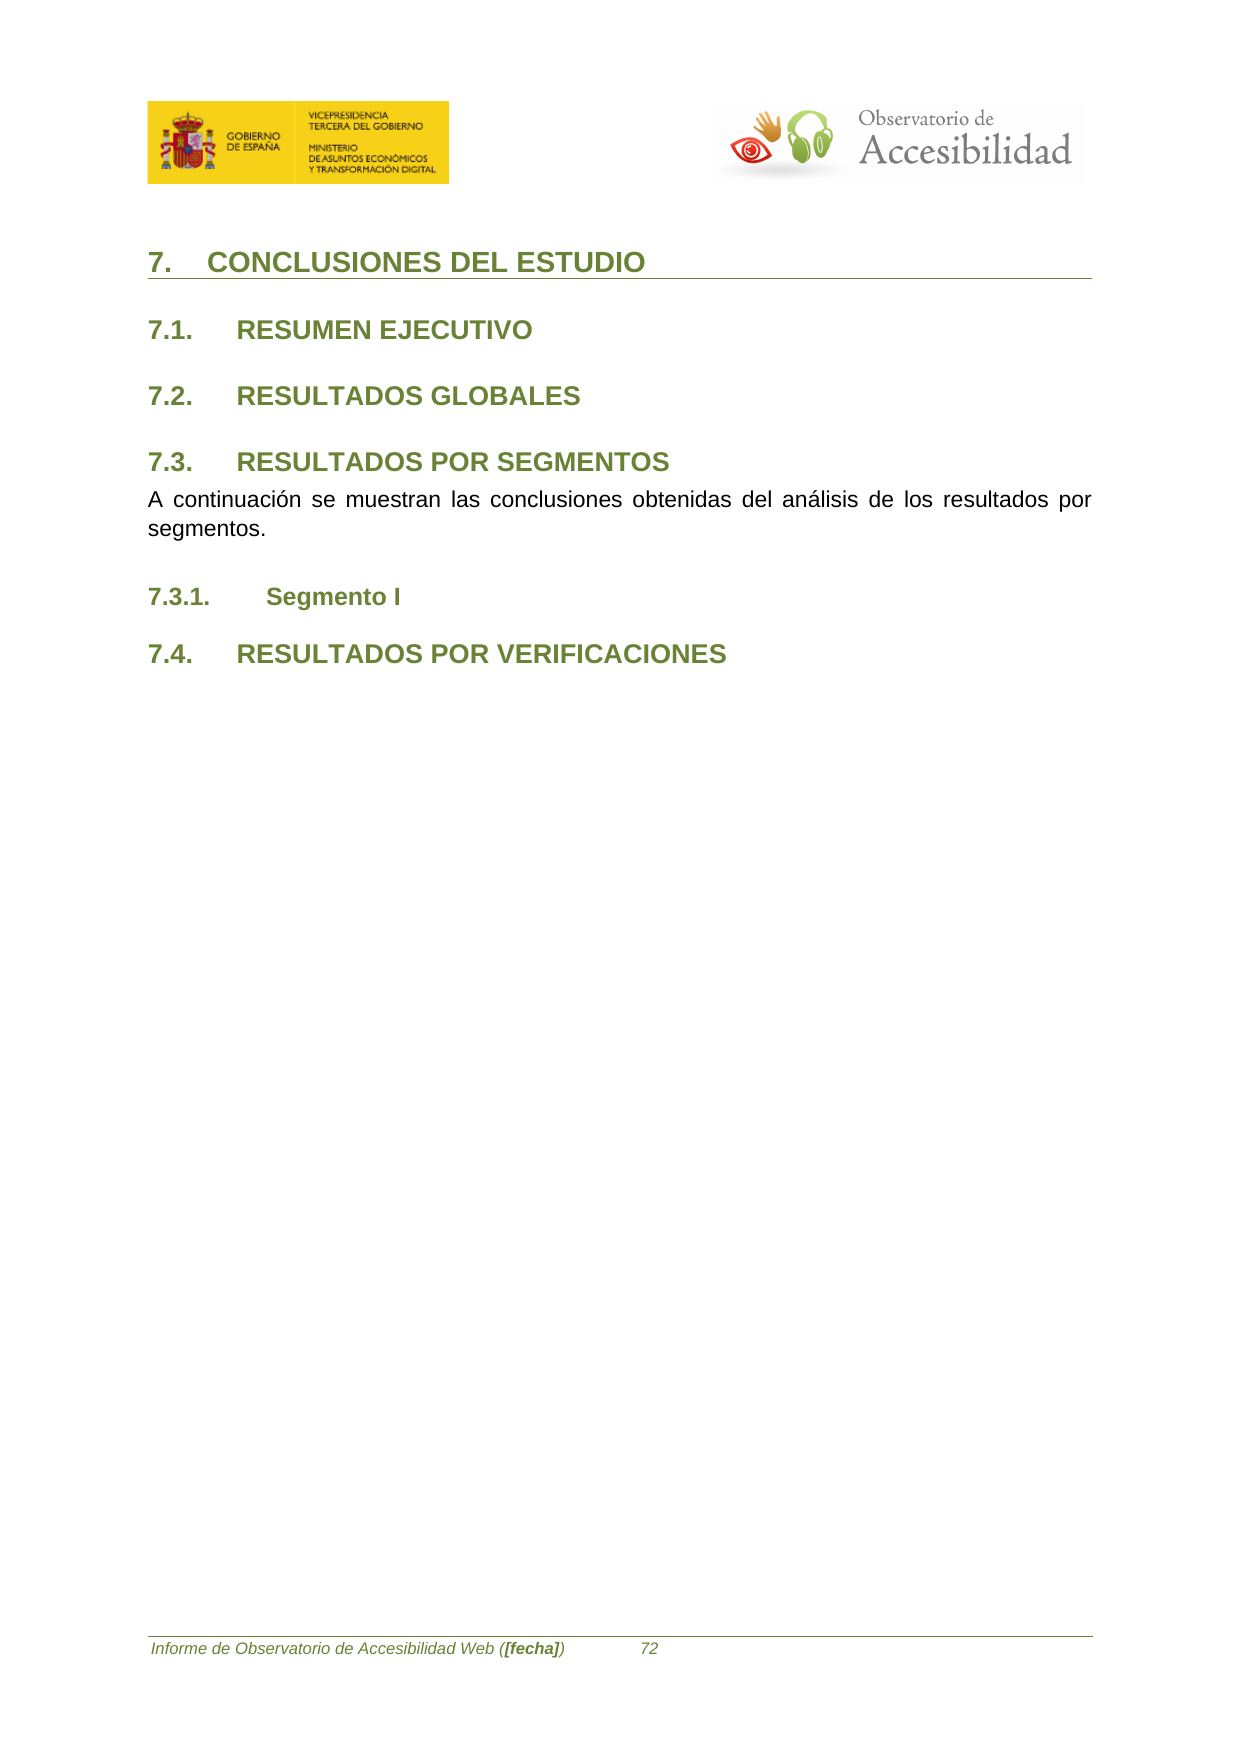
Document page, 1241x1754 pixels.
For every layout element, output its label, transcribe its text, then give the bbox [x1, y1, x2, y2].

text A continuación se muestran las conclusiones obtenidas del análisis de los resultados por segmentos. [148, 486, 1092, 541]
subtitle Conclusiones del estudio [148, 245, 1092, 278]
subtitle Resultados por segmentos [148, 446, 1092, 477]
subtitle Segmento I [148, 582, 1092, 610]
subtitle Resultados globales [148, 380, 1092, 411]
picture [710, 101, 1086, 184]
subtitle Resultados por verificaciones [148, 638, 1092, 669]
subtitle Resumen ejecutivo [148, 314, 1092, 346]
picture [147, 101, 450, 184]
